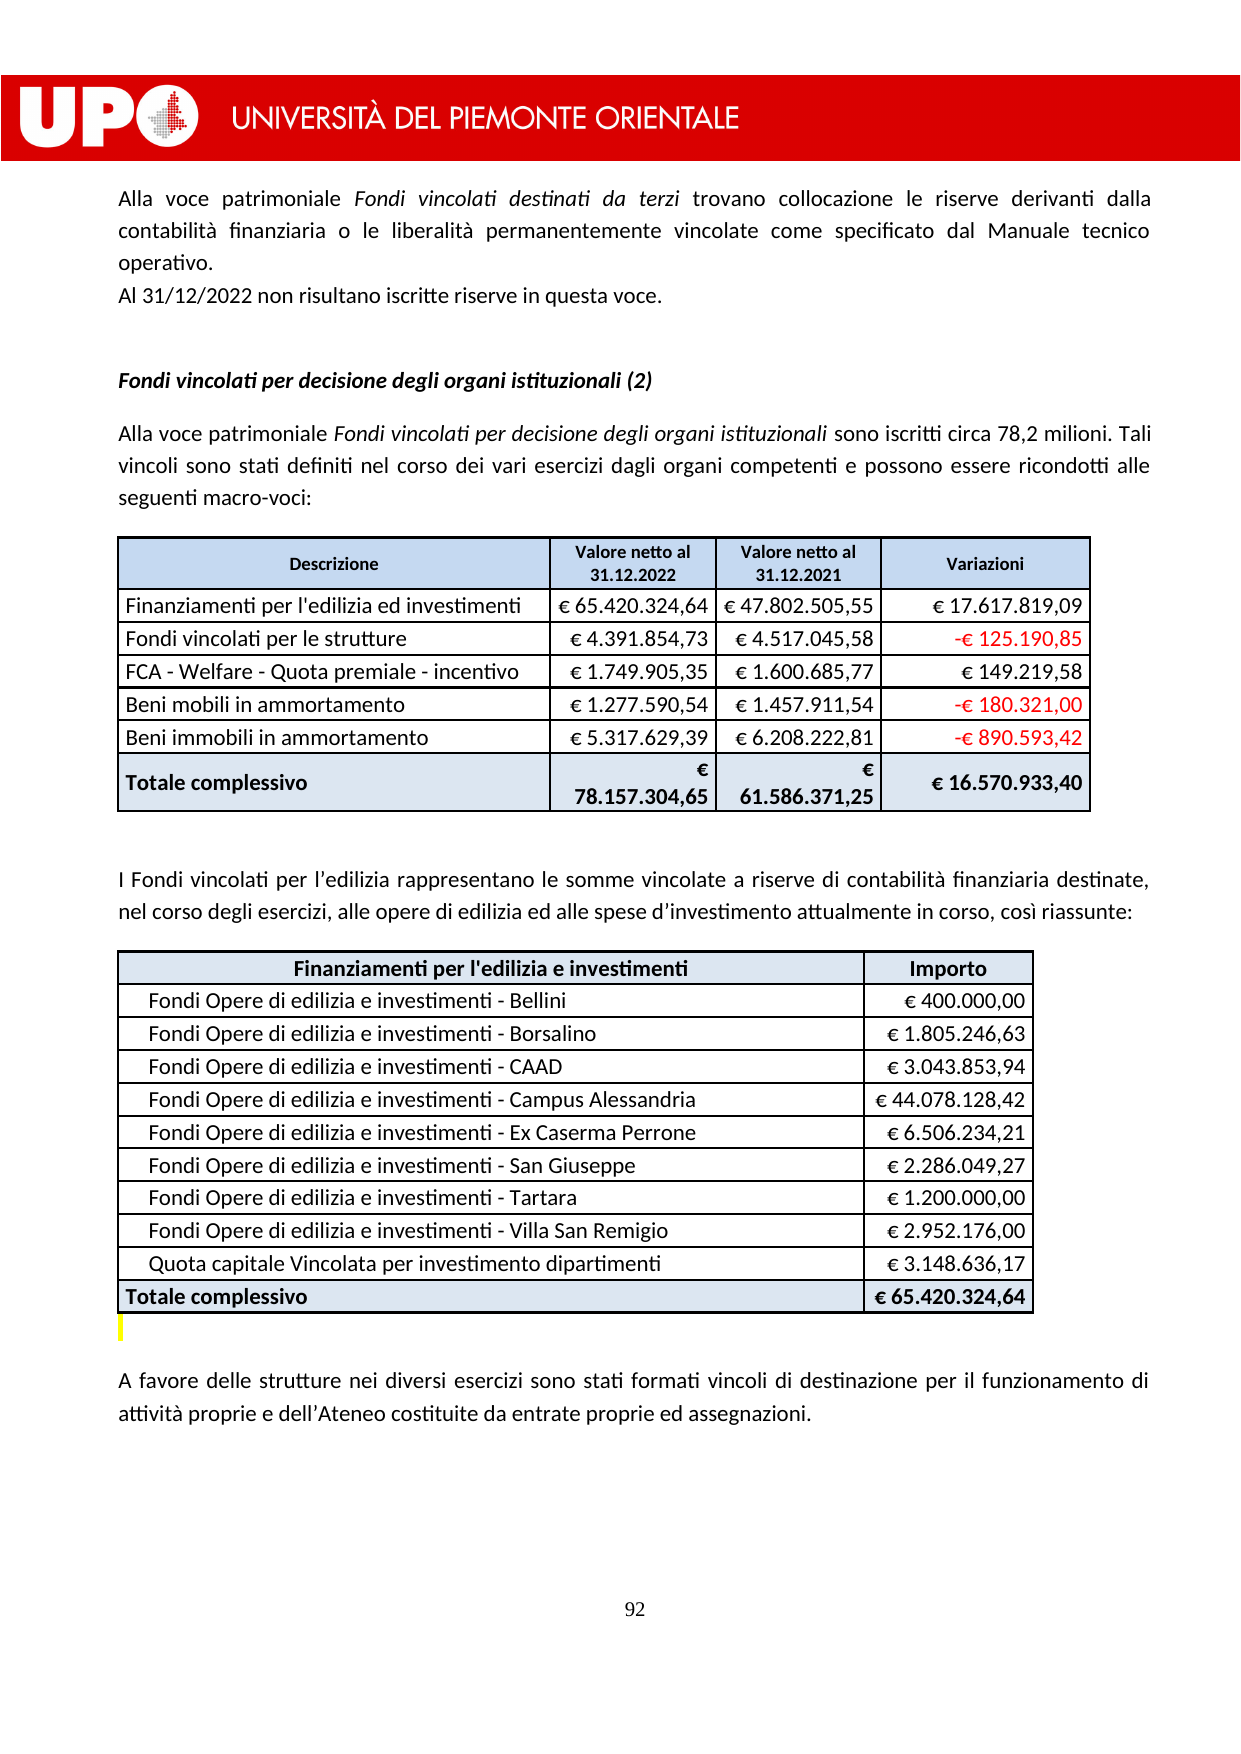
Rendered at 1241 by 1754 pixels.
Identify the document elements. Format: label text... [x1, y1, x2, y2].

table_cell Beni mobili in ammortamento [119, 689, 549, 719]
table_cell Finanziamenti per l'edilizia ed investimenti [119, 590, 549, 621]
table_cell Fondi vincolati per le strutture [119, 623, 549, 653]
table_cell Fondi Opere di edilizia e investimenti - Tartara [119, 1182, 863, 1213]
table_cell € 65.420.324,64 [865, 1281, 1032, 1311]
table_cell Fondi Opere di edilizia e investimenti - CAAD [119, 1051, 863, 1082]
table_header Descrizione [119, 539, 549, 588]
table_header Valore netto al 31.12.2022 [551, 539, 715, 588]
table_cell € 1.600.685,77 [717, 656, 880, 686]
text Fondi vincolati per decisione degli organi istituzionali (2) [118, 366, 1152, 394]
table_cell € 5.317.629,39 [551, 721, 715, 752]
table_cell € 2.286.049,27 [865, 1149, 1032, 1180]
table_header Variazioni [882, 539, 1089, 588]
table_header Valore netto al 31.12.2021 [717, 539, 880, 588]
table_cell Fondi Opere di edilizia e investimenti - Villa San Remigio [119, 1215, 863, 1246]
table_cell Fondi Opere di edilizia e investimenti - Campus Alessandria [119, 1084, 863, 1114]
table_cell € 6.506.234,21 [865, 1117, 1032, 1147]
table_cell € 65.420.324,64 [551, 590, 715, 621]
table_cell € 61.586.371,25 [717, 754, 880, 810]
table_cell € 47.802.505,55 [717, 590, 880, 621]
table_header Importo [865, 953, 1032, 983]
table_cell FCA - Welfare - Quota premiale - incentivo [119, 656, 549, 686]
table_cell Fondi Opere di edilizia e investimenti - Ex Caserma Perrone [119, 1117, 863, 1147]
table_cell € 1.200.000,00 [865, 1182, 1032, 1213]
table_cell € 1.277.590,54 [551, 689, 715, 719]
table_cell Fondi Opere di edilizia e investimenti - Bellini [119, 985, 863, 1016]
table_cell Beni immobili in ammortamento [119, 721, 549, 752]
table_cell -€ 125.190,85 [882, 623, 1089, 653]
table_cell € 400.000,00 [865, 985, 1032, 1016]
text I Fondi vincolati per l’edilizia rappresentano le somme vincolate a riserve di contabilità finanziaria destinate, nel corso degli esercizi, alle opere di edilizia ed alle spese d’investimento attualmente in corso, così riassunte: [118, 865, 1152, 925]
text Alla voce patrimoniale Fondi vincolati per decisione degli organi istituzionali sono iscritti circa 78,2 milioni. Tali vincoli sono stati definiti nel corso dei vari esercizi dagli organi competenti e possono essere ricondotti alle seguenti macro-voci: [118, 419, 1152, 511]
table_cell Totale complessivo [119, 754, 549, 810]
table_cell € 3.043.853,94 [865, 1051, 1032, 1082]
table_cell Fondi Opere di edilizia e investimenti - Borsalino [119, 1018, 863, 1049]
table_cell € 6.208.222,81 [717, 721, 880, 752]
table_header Finanziamenti per l'edilizia e investimenti [119, 953, 863, 983]
table_cell € 2.952.176,00 [865, 1215, 1032, 1246]
table_cell -€ 890.593,42 [882, 721, 1089, 752]
table_cell € 78.157.304,65 [551, 754, 715, 810]
table_cell € 1.805.246,63 [865, 1018, 1032, 1049]
table_cell € 16.570.933,40 [882, 754, 1089, 810]
table_cell € 17.617.819,09 [882, 590, 1089, 621]
table_cell Quota capitale Vincolata per investimento dipartimenti [119, 1248, 863, 1278]
table_cell € 149.219,58 [882, 656, 1089, 686]
text Alla voce patrimoniale Fondi vincolati destinati da terzi trovano collocazione le riserve derivanti dalla contabilità finanziaria o le liberalità permanentemente vincolate come specificato dal Manuale tecnico operativo. [118, 184, 1152, 277]
table_cell € 4.517.045,58 [717, 623, 880, 653]
table_cell € 4.391.854,73 [551, 623, 715, 653]
table_cell € 1.749.905,35 [551, 656, 715, 686]
text Al 31/12/2022 non risultano iscritte riserve in questa voce. [118, 281, 1152, 309]
table_cell -€ 180.321,00 [882, 689, 1089, 719]
text A favore delle strutture nei diversi esercizi sono stati formati vincoli di destinazione per il funzionamento di attività proprie e dell’Ateneo costituite da entrate proprie ed assegnazioni. [118, 1366, 1152, 1427]
table_cell Totale complessivo [119, 1281, 863, 1311]
table_cell € 44.078.128,42 [865, 1084, 1032, 1114]
table_cell Fondi Opere di edilizia e investimenti - San Giuseppe [119, 1149, 863, 1180]
table_cell € 3.148.636,17 [865, 1248, 1032, 1278]
table_cell € 1.457.911,54 [717, 689, 880, 719]
